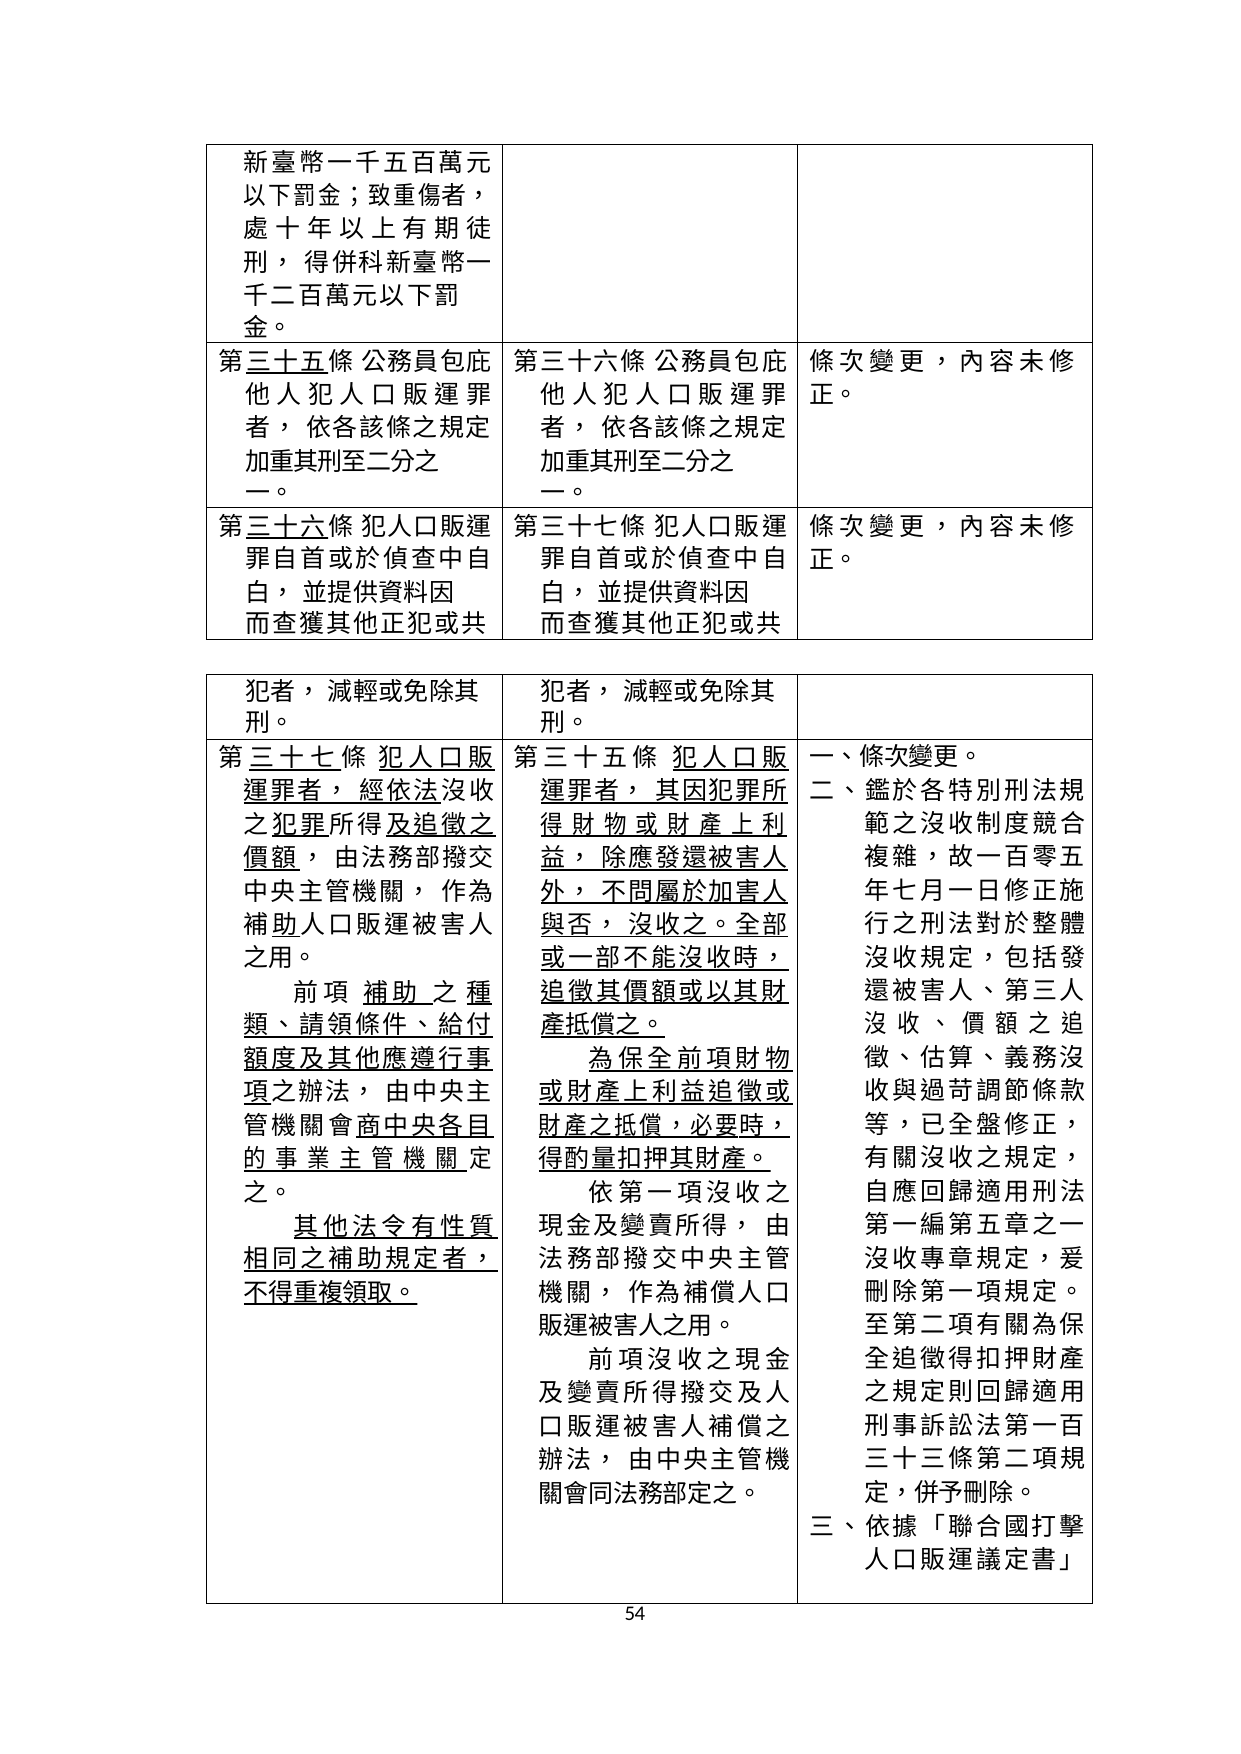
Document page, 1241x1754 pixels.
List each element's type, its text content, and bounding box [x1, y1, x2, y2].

table_header 犯者， 減輕或免除其 刑。 [503, 675, 797, 739]
table_header [798, 145, 1092, 342]
table_header [503, 145, 797, 342]
table_header 新臺幣一千五百萬元以 下 罰 金 ； 致 重 傷者， 處十年以上有期徒刑， 得併科新臺幣一千二百萬元以下罰 金。 [207, 145, 502, 342]
table_cell 第三十六條 犯人口販運罪自首或於偵查中自白， 並提供資料因 而查獲其他正犯或共 [207, 508, 502, 639]
table_cell 第三十五條 公務員包庇他人犯人口販運罪者， 依各該條之規定加 重 其 刑 至 二 分 之 一。 [207, 343, 502, 507]
table_cell 條次變更，內容未修正。 [798, 508, 1092, 639]
table_cell 條次變更，內容未修正。 [798, 343, 1092, 507]
table_cell 第三十七條 犯人口販 運罪者， 經依法沒收之犯罪所得及追徵之價額， 由法務部撥交中央主管機關， 作為補助人口販運被害人之用。 前項 補助 之 種 類、請領條件、給付額度及其他應遵行事項之辦法， 由中央主管機關會商中央各目的 事 業 主 管 機 關 定之。 其他法令有性質 相同之補助規定者，不得重複領取。 [207, 740, 502, 1602]
table_header 犯者， 減輕或免除其 刑。 [207, 675, 502, 739]
table_header [798, 675, 1092, 739]
table_cell 一、條次變更。 二、鑑於各特別刑法規範之沒收制度競合複雜，故一百零五年七月一日修正施行之刑法對於整體沒收規定，包括發還被害人、第三人沒 收 、 價 額 之 追徵、估算、義務沒收與過苛調節條款等，已全盤修正， 有關沒收之規定， 自應回歸適用刑法第一編第五章之一沒收專章規定，爰刪除第一項規定。至第二項有關為保全追徵得扣押財產之規定則回歸適用刑事訴訟法第一百三十三條第二項規定，併予刪除。 三、依據「聯合國打擊人口販運議定書」 [798, 740, 1092, 1602]
table_cell 第三十五條 犯人口販 運罪者， 其因犯罪所得 財 物 或 財 產 上 利益， 除應發還被害人外， 不問屬於加害人與否， 沒收之。全部或一部不能沒收時，追徵其價額或以其財產抵償之。 為保全前項財物 或財產上利益追徵或財 產 之 抵 償 ， 必 要時， 得酌量扣押其財產。 依第一項沒收之現金及變賣所得， 由法務部撥交中央主管機關， 作為補償人口販運被害人之用。 前項沒收之現金及變賣所得撥交及人口販運被害人補償之辦法， 由中央主管機關會同法務部定之。 [503, 740, 797, 1602]
table_cell 第三十七條 犯人口販運罪自首或於偵查中自白， 並提供資料因 而查獲其他正犯或共 [503, 508, 797, 639]
table_cell 第三十六條 公務員包庇他人犯人口販運罪者， 依各該條之規定加 重 其 刑 至 二 分 之 一。 [503, 343, 797, 507]
